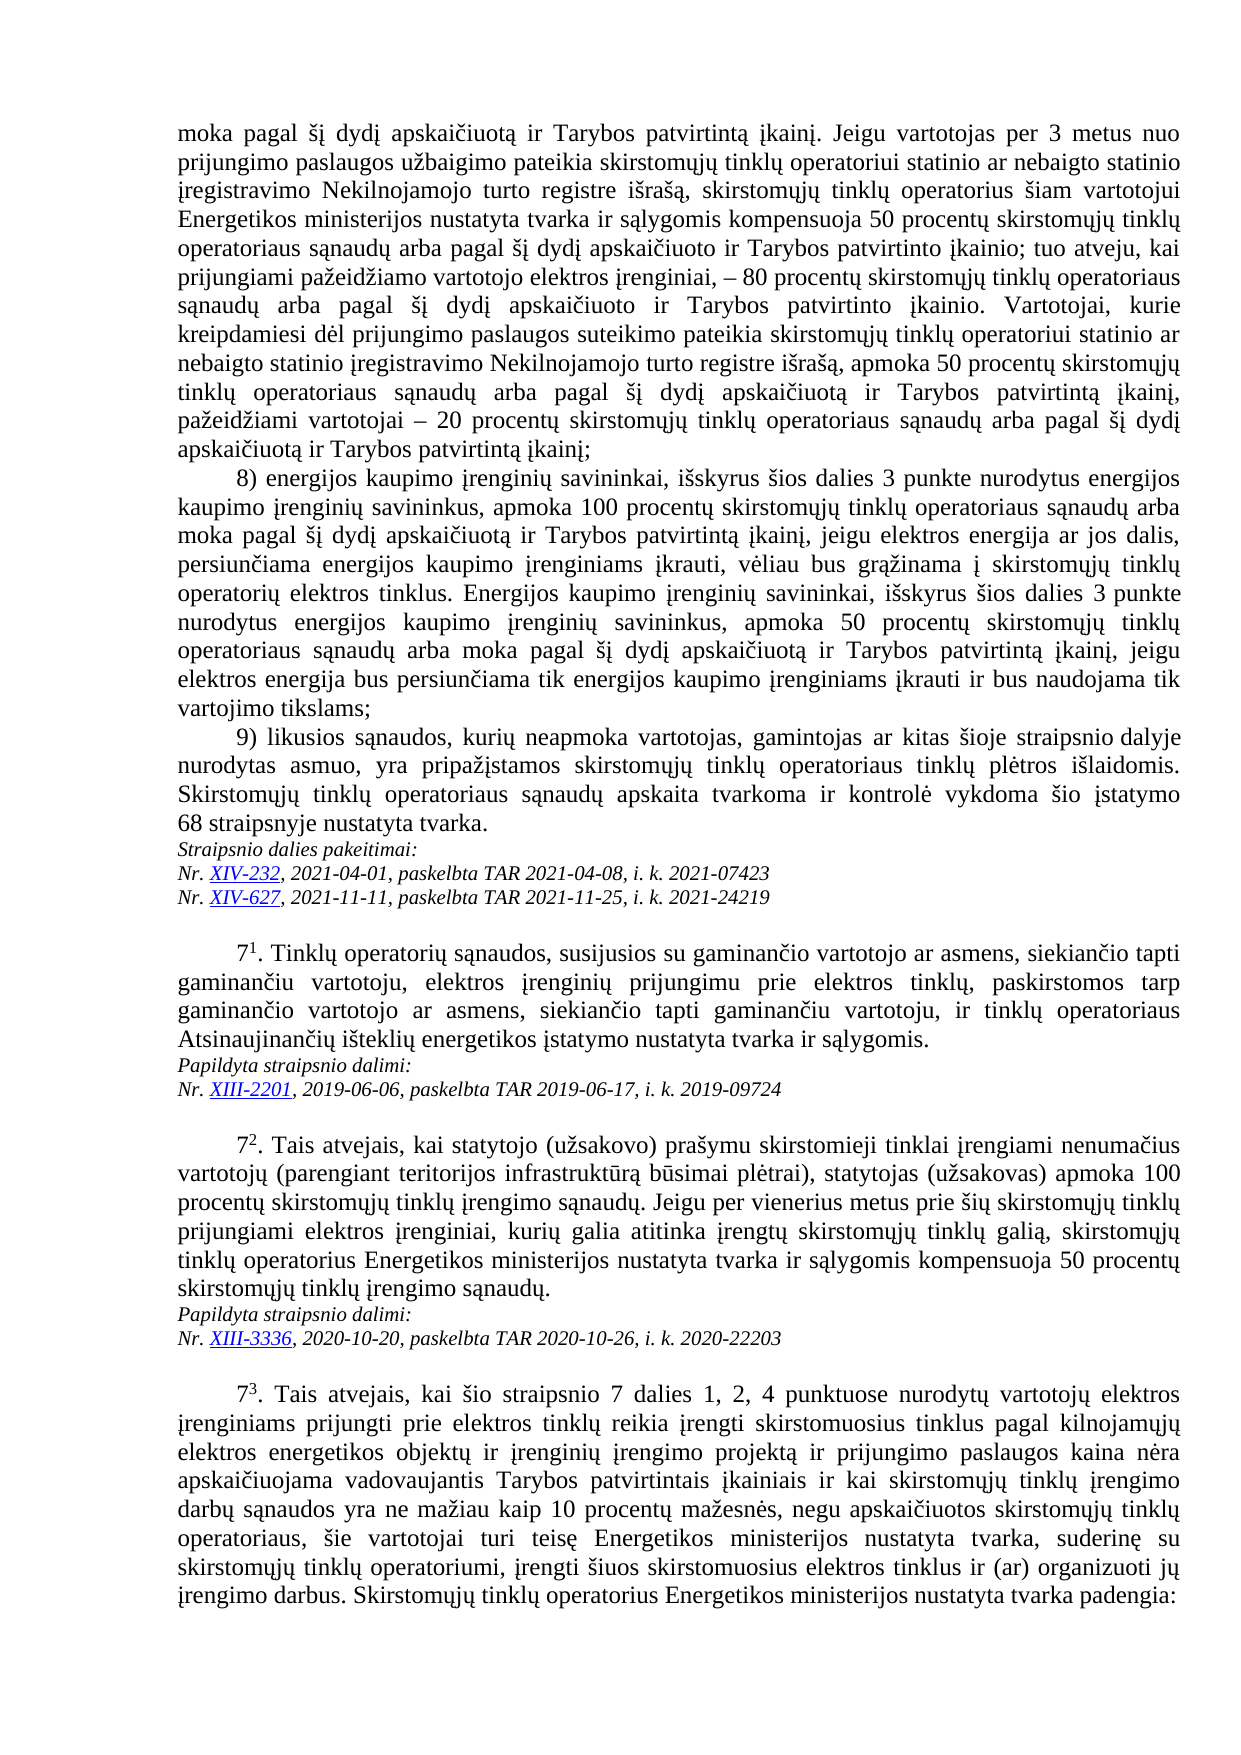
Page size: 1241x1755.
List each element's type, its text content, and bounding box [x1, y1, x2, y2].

text Nr. XIII-3336, 2020-10-20, paskelbta TAR 2020-10-26, i. k. 2020-22203 [177, 1326, 1181, 1350]
text Nr. XIV-232, 2021-04-01, paskelbta TAR 2021-04-08, i. k. 2021-07423 [177, 861, 1181, 885]
text Papildyta straipsnio dalimi: [177, 1053, 1181, 1077]
text 9) likusios sąnaudos, kurių neapmoka vartotojas, gamintojas ar kitas šioje straipsnio dalyje nurodytas asmuo, yra pripažįstamos skirstomųjų tinklų operatoriaus tinklų plėtros išlaidomis. Skirstomųjų tinklų operatoriaus sąnaudų apskaita tvarkoma ir kontrolė vykdoma šio įstatymo 68 straipsnyje nustatyta tvarka. [177, 722, 1181, 837]
text Nr. XIV-627, 2021-11-11, paskelbta TAR 2021-11-25, i. k. 2021-24219 [177, 885, 1181, 909]
text Nr. XIII-2201, 2019-06-06, paskelbta TAR 2019-06-17, i. k. 2019-09724 [177, 1077, 1181, 1101]
text 73. Tais atvejais, kai šio straipsnio 7 dalies 1, 2, 4 punktuose nurodytų vartotojų elektros įrenginiams prijungti prie elektros tinklų reikia įrengti skirstomuosius tinklus pagal kilnojamųjų elektros energetikos objektų ir įrenginių įrengimo projektą ir prijungimo paslaugos kaina nėra apskaičiuojama vadovaujantis Tarybos patvirtintais įkainiais ir kai skirstomųjų tinklų įrengimo darbų sąnaudos yra ne mažiau kaip 10 procentų mažesnės, negu apskaičiuotos skirstomųjų tinklų operatoriaus, šie vartotojai turi teisę Energetikos ministerijos nustatyta tvarka, suderinę su skirstomųjų tinklų operatoriumi, įrengti šiuos skirstomuosius elektros tinklus ir (ar) organizuoti jų įrengimo darbus. Skirstomųjų tinklų operatorius Energetikos ministerijos nustatyta tvarka padengia: [177, 1379, 1181, 1609]
text Papildyta straipsnio dalimi: [177, 1302, 1181, 1326]
text 72. Tais atvejais, kai statytojo (užsakovo) prašymu skirstomieji tinklai įrengiami nenumačius vartotojų (parengiant teritorijos infrastruktūrą būsimai plėtrai), statytojas (užsakovas) apmoka 100 procentų skirstomųjų tinklų įrengimo sąnaudų. Jeigu per vienerius metus prie šių skirstomųjų tinklų prijungiami elektros įrenginiai, kurių galia atitinka įrengtų skirstomųjų tinklų galią, skirstomųjų tinklų operatorius Energetikos ministerijos nustatyta tvarka ir sąlygomis kompensuoja 50 procentų skirstomųjų tinklų įrengimo sąnaudų. [177, 1130, 1181, 1302]
text 71. Tinklų operatorių sąnaudos, susijusios su gaminančio vartotojo ar asmens, siekiančio tapti gaminančiu vartotoju, elektros įrenginių prijungimu prie elektros tinklų, paskirstomos tarp gaminančio vartotojo ar asmens, siekiančio tapti gaminančiu vartotoju, ir tinklų operatoriaus Atsinaujinančių išteklių energetikos įstatymo nustatyta tvarka ir sąlygomis. [177, 938, 1181, 1053]
text Straipsnio dalies pakeitimai: [177, 837, 1181, 861]
text moka pagal šį dydį apskaičiuotą ir Tarybos patvirtintą įkainį. Jeigu vartotojas per 3 metus nuo prijungimo paslaugos užbaigimo pateikia skirstomųjų tinklų operatoriui statinio ar nebaigto statinio įregistravimo Nekilnojamojo turto registre išrašą, skirstomųjų tinklų operatorius šiam vartotojui Energetikos ministerijos nustatyta tvarka ir sąlygomis kompensuoja 50 procentų skirstomųjų tinklų operatoriaus sąnaudų arba pagal šį dydį apskaičiuoto ir Tarybos patvirtinto įkainio; tuo atveju, kai prijungiami pažeidžiamo vartotojo elektros įrenginiai, – 80 procentų skirstomųjų tinklų operatoriaus sąnaudų arba pagal šį dydį apskaičiuoto ir Tarybos patvirtinto įkainio. Vartotojai, kurie kreipdamiesi dėl prijungimo paslaugos suteikimo pateikia skirstomųjų tinklų operatoriui statinio ar nebaigto statinio įregistravimo Nekilnojamojo turto registre išrašą, apmoka 50 procentų skirstomųjų tinklų operatoriaus sąnaudų arba pagal šį dydį apskaičiuotą ir Tarybos patvirtintą įkainį, pažeidžiami vartotojai – 20 procentų skirstomųjų tinklų operatoriaus sąnaudų arba pagal šį dydį apskaičiuotą ir Tarybos patvirtintą įkainį; [177, 118, 1181, 463]
text 8) energijos kaupimo įrenginių savininkai, išskyrus šios dalies 3 punkte nurodytus energijos kaupimo įrenginių savininkus, apmoka 100 procentų skirstomųjų tinklų operatoriaus sąnaudų arba moka pagal šį dydį apskaičiuotą ir Tarybos patvirtintą įkainį, jeigu elektros energija ar jos dalis, persiunčiama energijos kaupimo įrenginiams įkrauti, vėliau bus grąžinama į skirstomųjų tinklų operatorių elektros tinklus. Energijos kaupimo įrenginių savininkai, išskyrus šios dalies 3 punkte nurodytus energijos kaupimo įrenginių savininkus, apmoka 50 procentų skirstomųjų tinklų operatoriaus sąnaudų arba moka pagal šį dydį apskaičiuotą ir Tarybos patvirtintą įkainį, jeigu elektros energija bus persiunčiama tik energijos kaupimo įrenginiams įkrauti ir bus naudojama tik vartojimo tikslams; [177, 463, 1181, 722]
